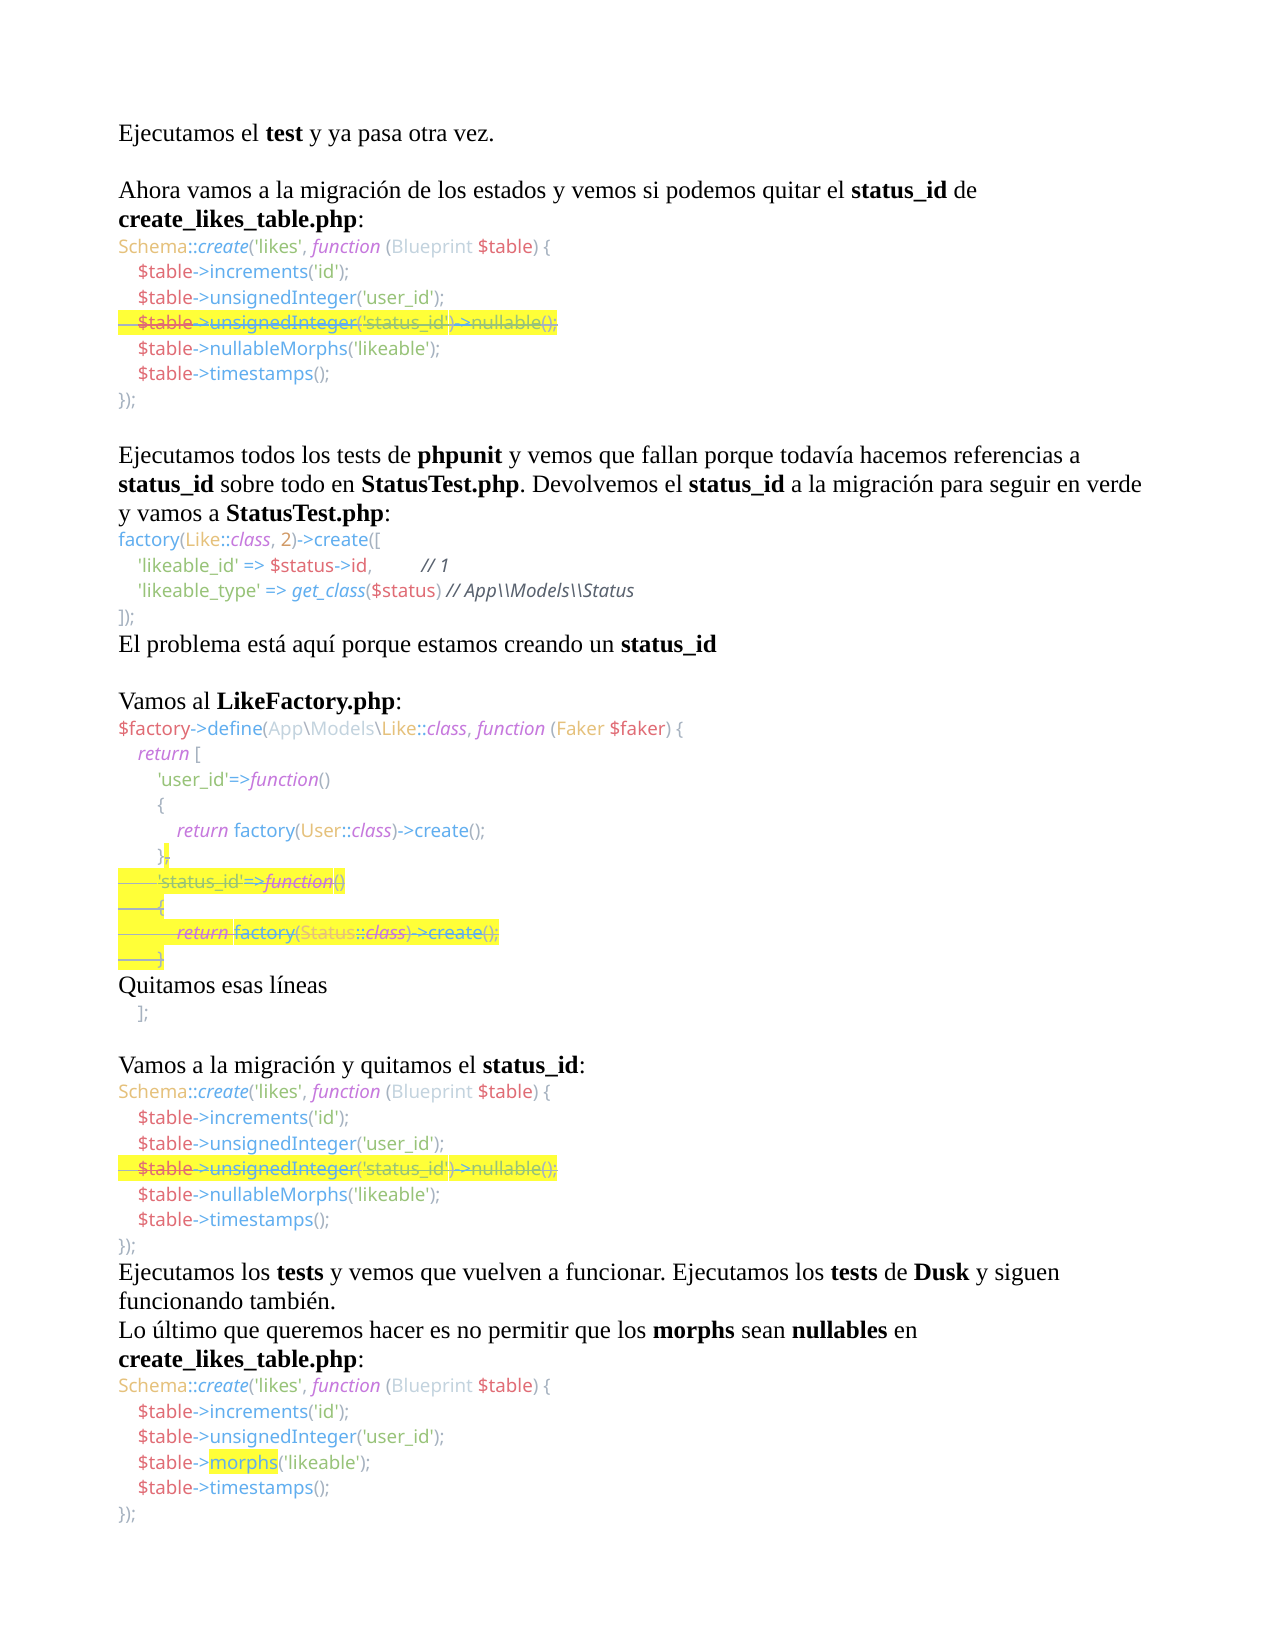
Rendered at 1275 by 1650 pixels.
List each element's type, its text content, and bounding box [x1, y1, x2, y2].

text Schema::create('likes', function (Blueprint $table) { $table->increments('id'); $table->unsignedInteger('user_id'); $table->morphs('likeable'); $table->timestamps(); }); [118, 1372, 1157, 1526]
text Schema::create('likes', function (Blueprint $table) { $table->increments('id'); $table->unsignedInteger('user_id'); $table->unsignedInteger('status_id')->nullable(); $table->nullableMorphs('likeable'); $table->timestamps(); }); [118, 233, 1157, 412]
text Ejecutamos todos los tests de phpunit y vemos que fallan porque todavía hacemos referencias a status_id sobre todo en StatusTest.php. Devolvemos el status_id a la migración para seguir en verde y vamos a StatusTest.php: [118, 441, 1157, 527]
text Ejecutamos el test y ya pasa otra vez. [118, 118, 1157, 147]
text factory(Like::class, 2)->create([ 'likeable_id' => $status->id, // 1 'likeable_type' => get_class($status) // App\\Models\\Status ]); [118, 527, 1157, 629]
text Quitamos esas líneas ]; [118, 970, 1157, 1024]
text $factory->define(App\Models\Like::class, function (Faker $faker) { return [ 'user_id'=>function() { return factory(User::class)->create(); }, 'status_id'=>function() { return factory(Status::class)->create(); } [118, 715, 1157, 970]
text Vamos a la migración y quitamos el status_id: [118, 1050, 1157, 1079]
text Schema::create('likes', function (Blueprint $table) { $table->increments('id'); $table->unsignedInteger('user_id'); $table->unsignedInteger('status_id')->nullable(); $table->nullableMorphs('likeable'); $table->timestamps(); }); [118, 1079, 1157, 1257]
text Ahora vamos a la migración de los estados y vemos si podemos quitar el status_id de create_likes_table.php: [118, 176, 1157, 233]
text Lo último que queremos hacer es no permitir que los morphs sean nullables en create_likes_table.php: [118, 1315, 1157, 1372]
text El problema está aquí porque estamos creando un status_id [118, 629, 1157, 658]
text Ejecutamos los tests y vemos que vuelven a funcionar. Ejecutamos los tests de Dusk y siguen funcionando también. [118, 1257, 1157, 1315]
text Vamos al LikeFactory.php: [118, 686, 1157, 715]
